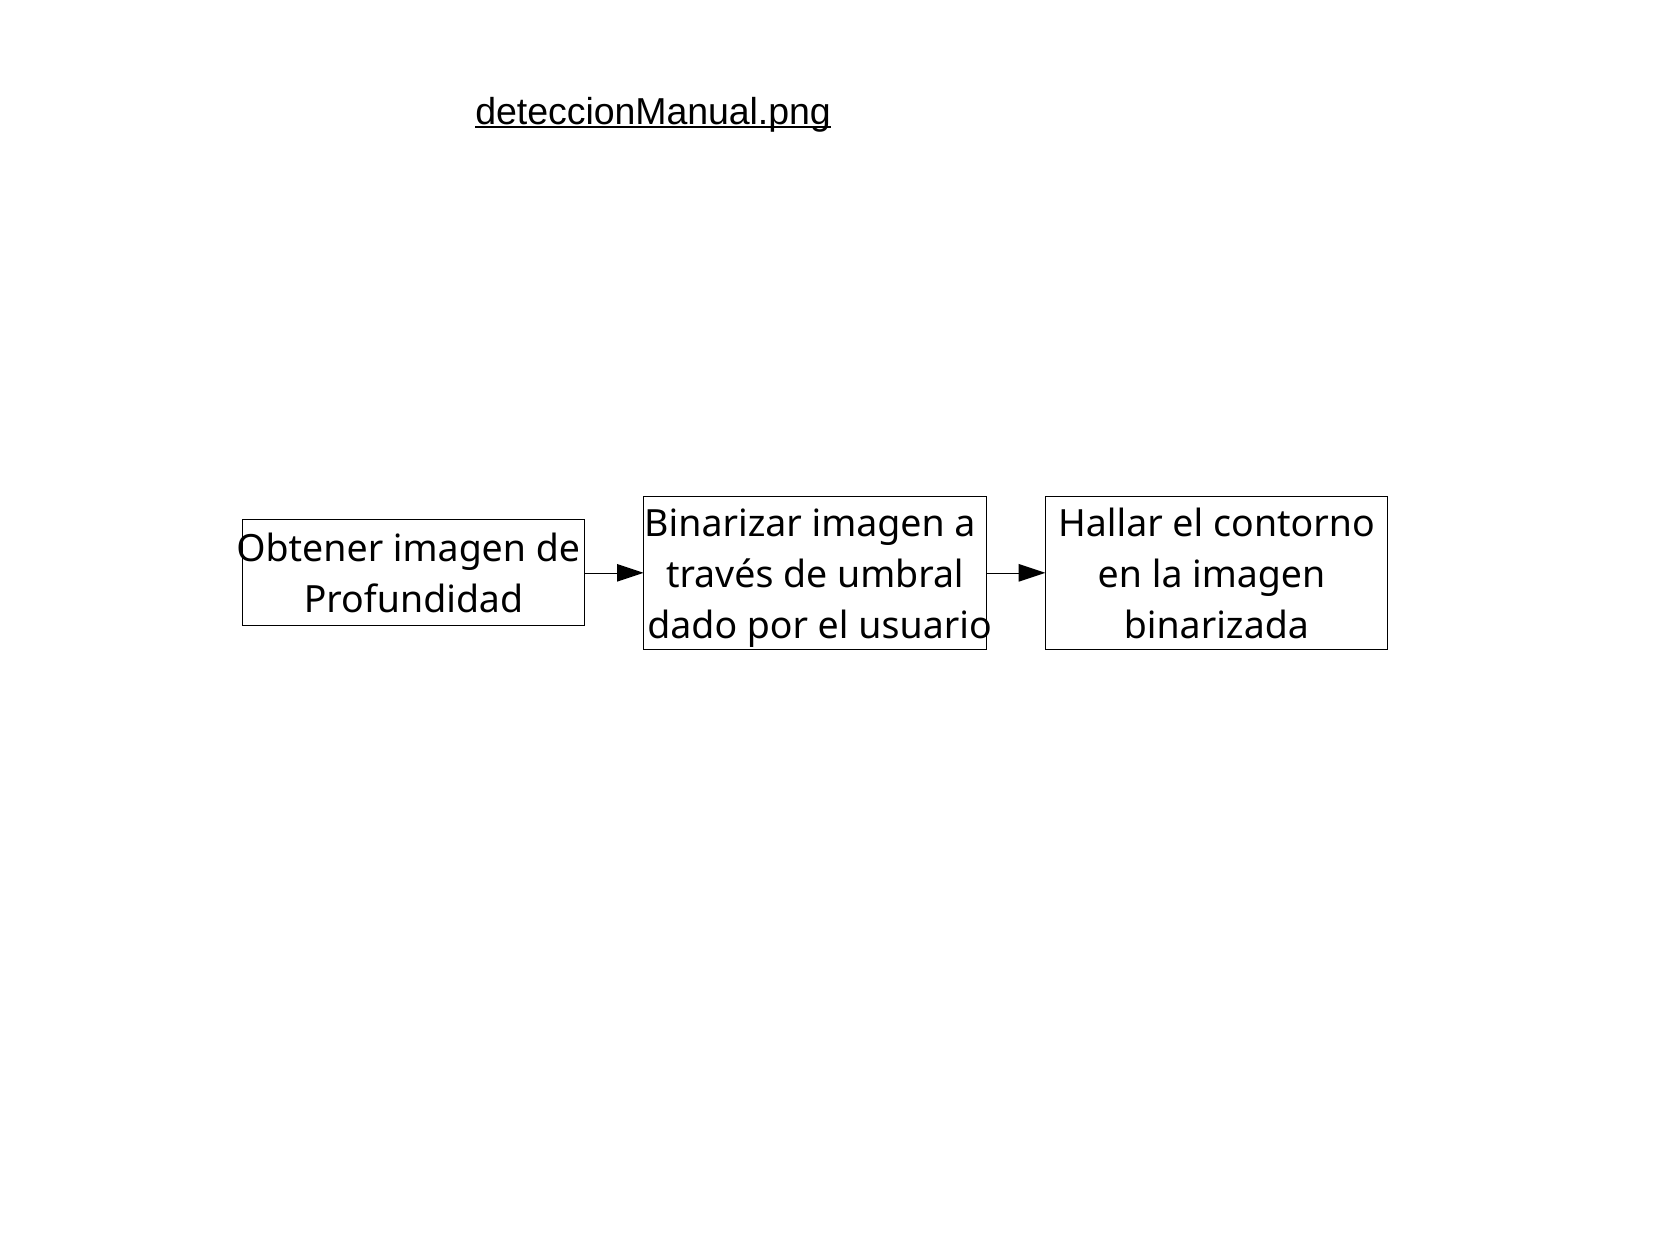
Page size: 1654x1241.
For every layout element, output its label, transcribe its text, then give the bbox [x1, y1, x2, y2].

text_box Hallar el contorno en la imagen binarizada [1045, 496, 1388, 650]
text_box Obtener imagen de Profundidad [242, 519, 585, 626]
text_box Binarizar imagen a través de umbral dado por el usuario [643, 496, 987, 650]
text_box deteccionManual.png [460, 82, 1006, 140]
